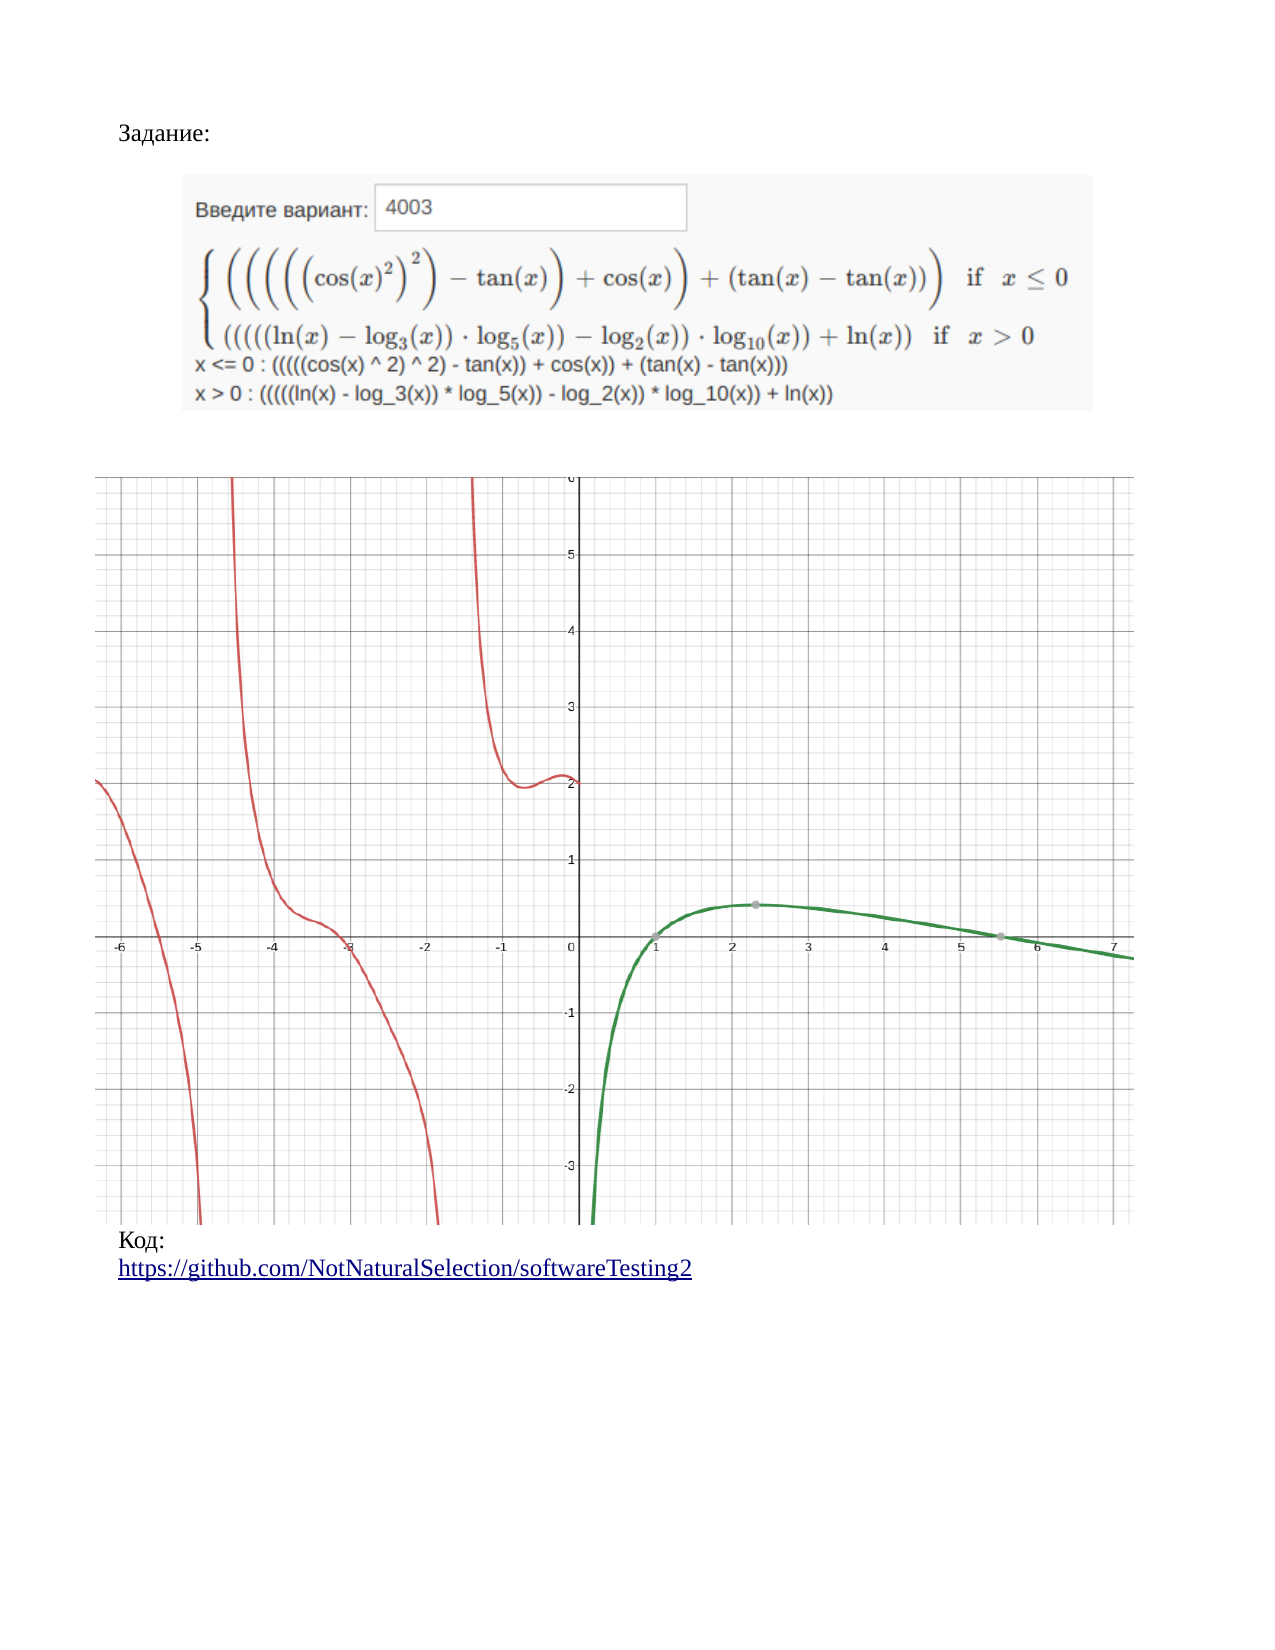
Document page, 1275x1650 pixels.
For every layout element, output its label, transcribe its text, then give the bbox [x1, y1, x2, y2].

picture [181, 175, 1094, 411]
text https://github.com/NotNaturalSelection/softwareTesting2 [118, 1253, 1157, 1282]
text Задание: [118, 118, 1157, 147]
picture [95, 477, 1134, 1225]
text Код: [118, 456, 1157, 1253]
